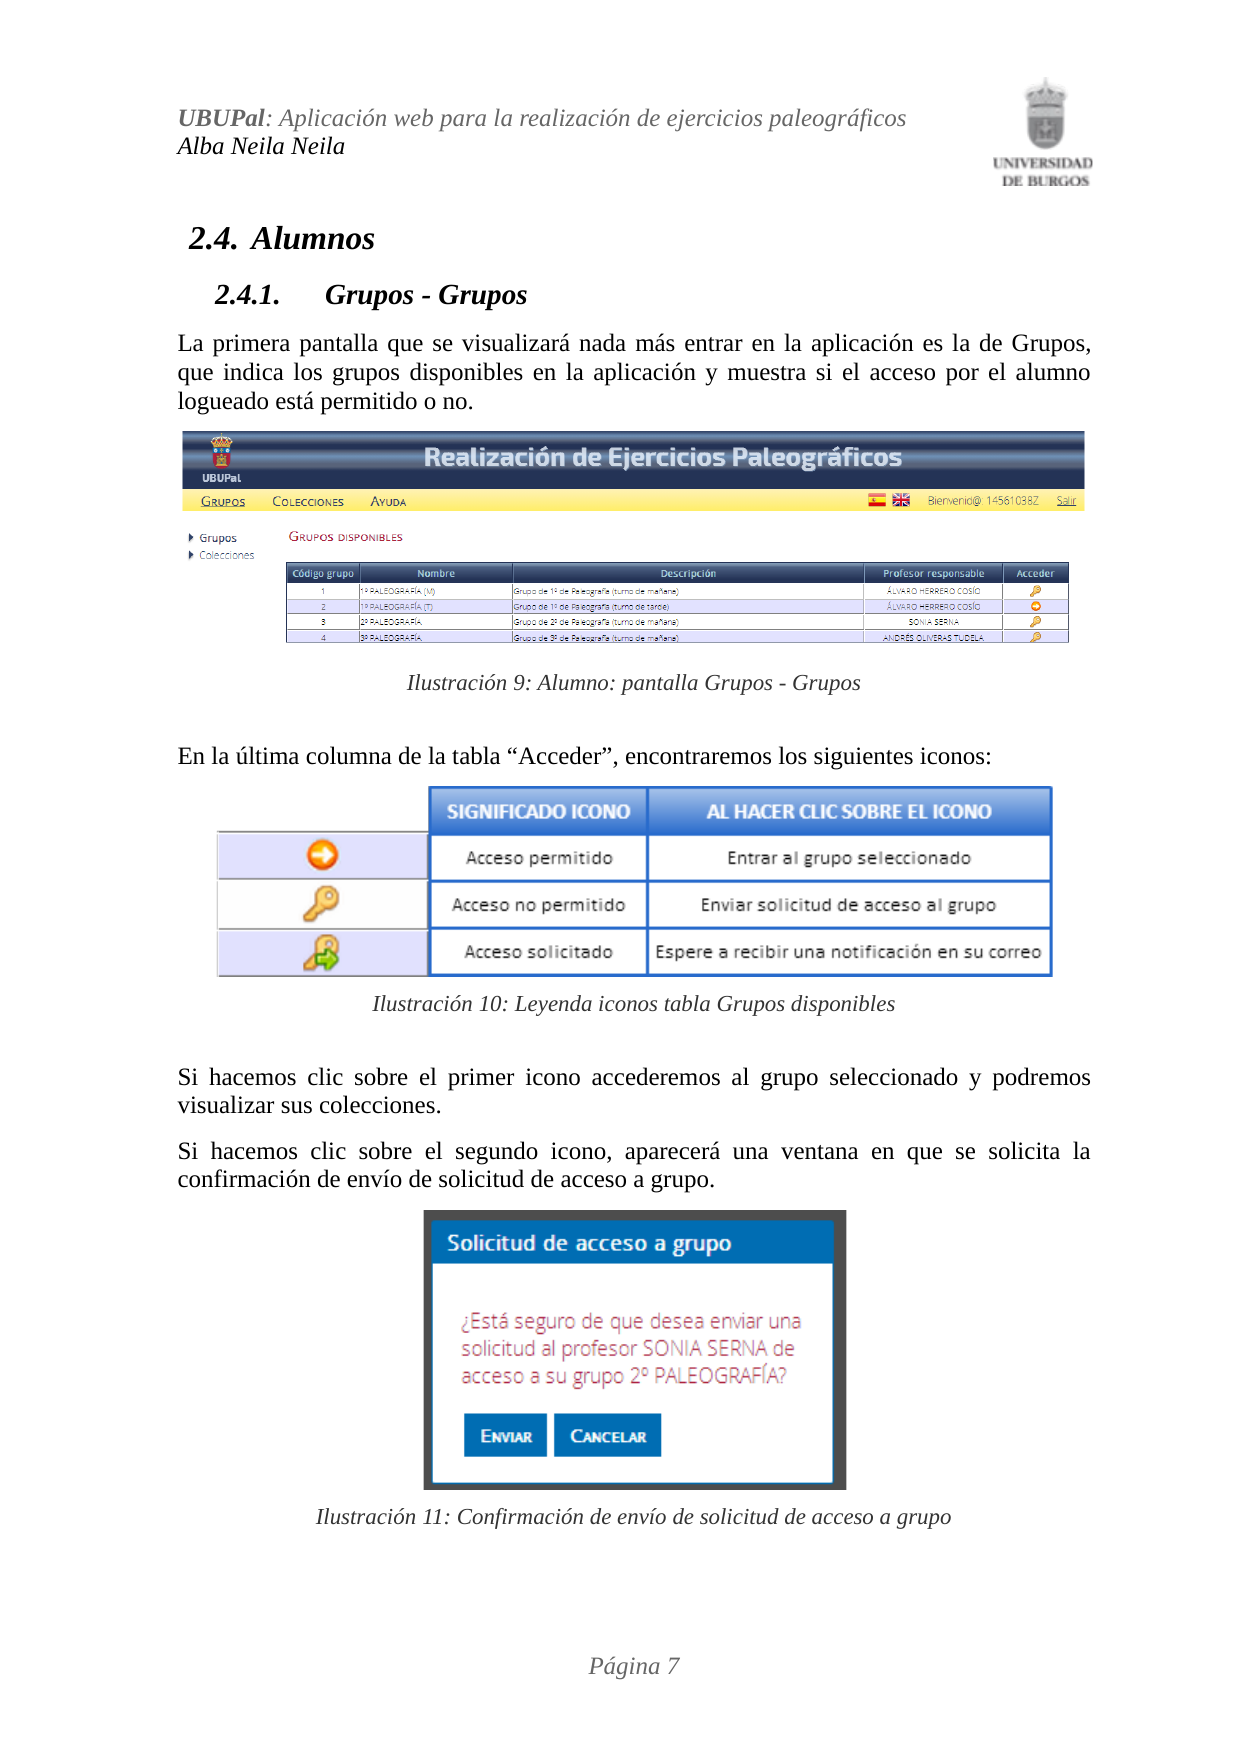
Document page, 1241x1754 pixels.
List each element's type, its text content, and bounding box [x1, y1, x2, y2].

text Ilustración 11: Confirmación de envío de solicitud de acceso a grupo [295, 1222, 974, 1529]
text Si hacemos clic sobre el primer icono accederemos al grupo seleccionado y podremos visualizar sus colecciones. [177, 1062, 1092, 1119]
text La primera pantalla que se visualizará nada más entrar en la aplicación es la de Grupos, que indica los grupos disponibles en la aplicación y muestra si el acceso por el alumno logueado está permitido o no. [177, 328, 1092, 415]
picture [216, 786, 1053, 977]
text Ilustración 10: Leyenda iconos tabla Grupos disponibles [217, 977, 1053, 1016]
subtitle Grupos - Grupos [215, 277, 1092, 311]
text Ilustración 9: Alumno: pantalla Grupos - Grupos [177, 656, 1092, 695]
picture [177, 431, 1093, 656]
picture [993, 77, 1093, 186]
text Si hacemos clic sobre el segundo icono, aparecerá una ventana en que se solicita la confirmación de envío de solicitud de acceso a grupo. [177, 1136, 1092, 1193]
text En la última columna de la tabla “Acceder”, encontraremos los siguientes iconos: [177, 741, 1092, 769]
subtitle Alumnos [189, 218, 1092, 257]
